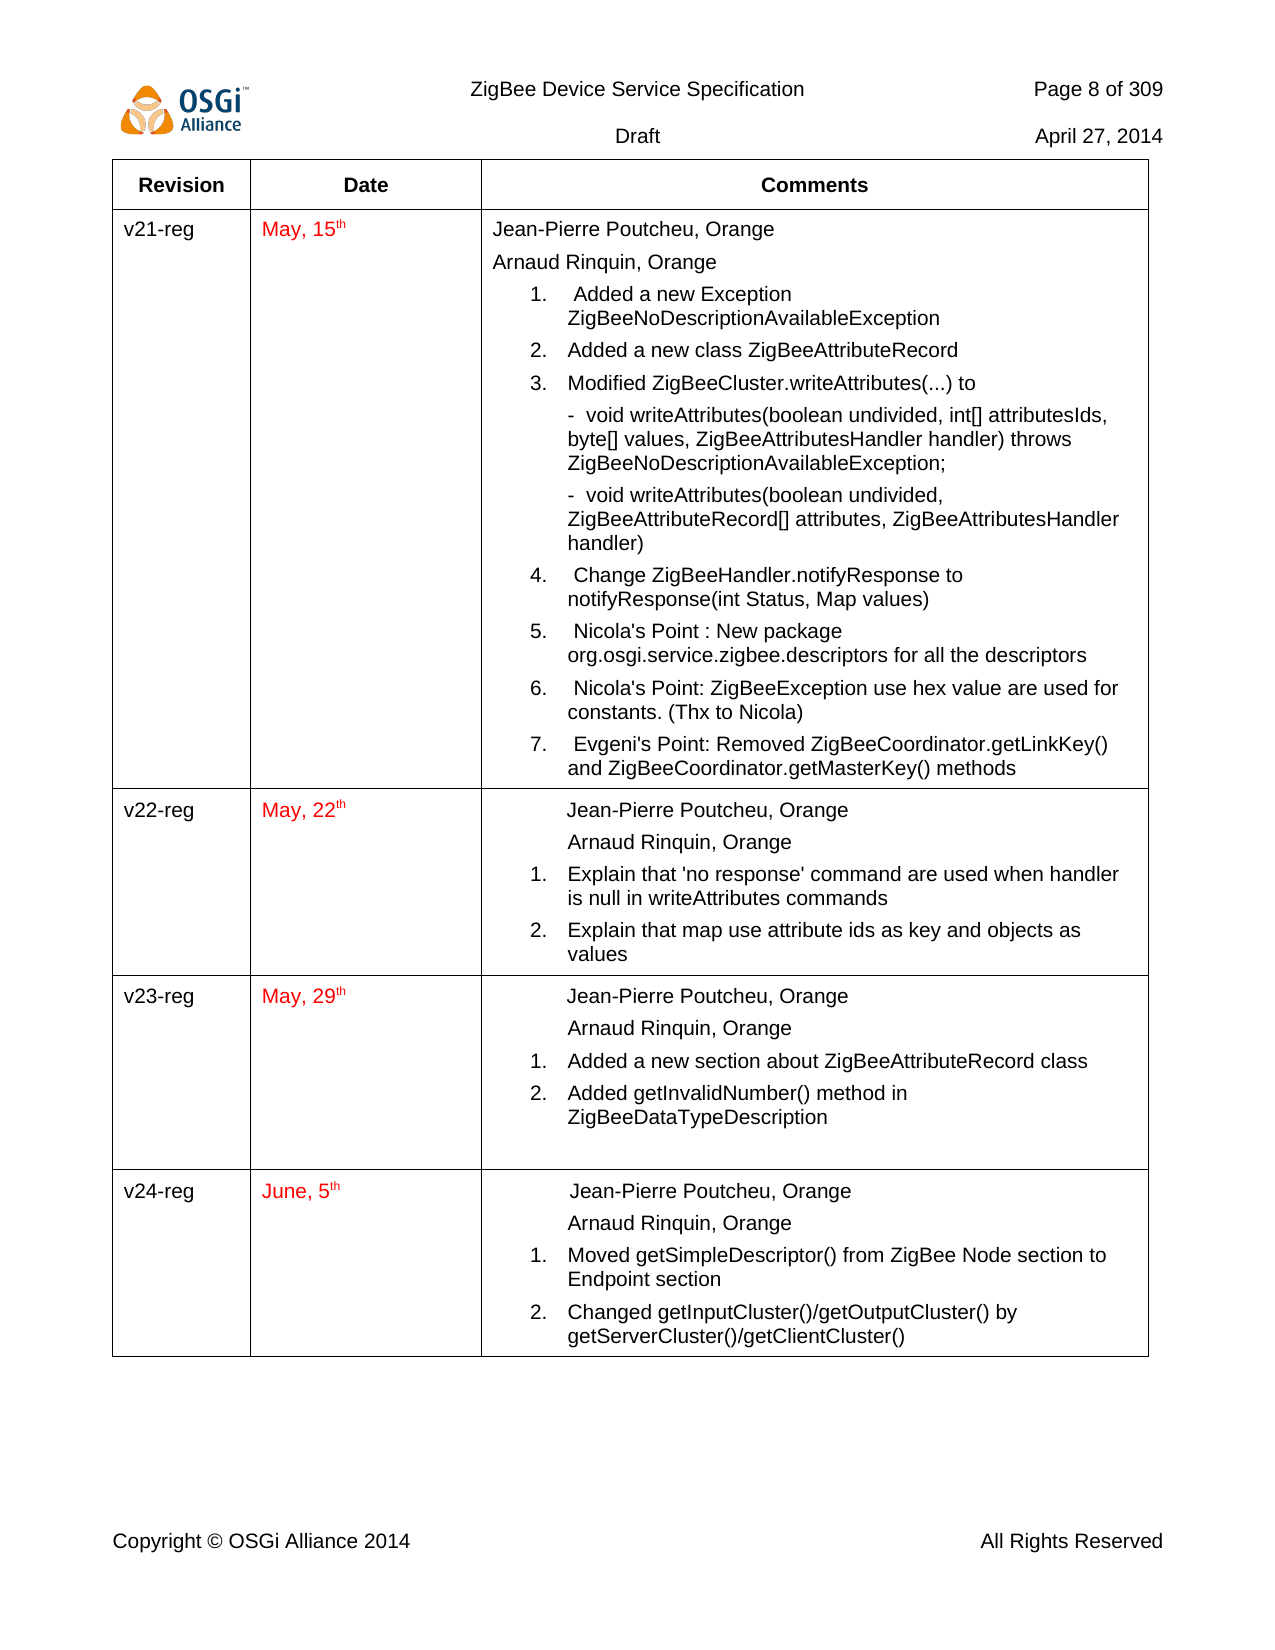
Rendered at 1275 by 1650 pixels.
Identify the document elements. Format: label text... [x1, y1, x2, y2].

table_header Comments [482, 160, 1148, 209]
picture [113, 78, 257, 142]
table_cell June, 5th [251, 1170, 481, 1356]
table_header Date [251, 160, 481, 209]
table_cell Jean-Pierre Poutcheu, Orange Arnaud Rinquin, Orange Moved getSimpleDescriptor() from ZigBee Node section to Endpoint section Changed getInputCluster()/getOutputCluster() by getServerCluster()/getClientCluster() [482, 1170, 1148, 1356]
table_cell May, 15th [251, 210, 481, 788]
table_cell Jean-Pierre Poutcheu, Orange Arnaud Rinquin, Orange Added a new section about ZigBeeAttributeRecord class Added getInvalidNumber() method in ZigBeeDataTypeDescription [482, 976, 1148, 1169]
table_cell v22-reg [113, 789, 250, 974]
table_cell v24-reg [113, 1170, 250, 1356]
table_cell v23-reg [113, 976, 250, 1169]
table_cell May, 29th [251, 976, 481, 1169]
table_cell Jean-Pierre Poutcheu, Orange Arnaud Rinquin, Orange Added a new Exception ZigBeeNoDescriptionAvailableException Added a new class ZigBeeAttributeRecord Modified ZigBeeCluster.writeAttributes(...) to - void writeAttributes(boolean undivided, int[] attributesIds, byte[] values, ZigBeeAttributesHandler handler) throws ZigBeeNoDescriptionAvailableException; - void writeAttributes(boolean undivided, ZigBeeAttributeRecord[] attributes, ZigBeeAttributesHandler handler) Change ZigBeeHandler.notifyResponse to notifyResponse(int Status, Map values) Nicola's Point : New package org.osgi.service.zigbee.descriptors for all the descriptors Nicola's Point: ZigBeeException use hex value are used for constants. (Thx to Nicola) Evgeni's Point: Removed ZigBeeCoordinator.getLinkKey() and ZigBeeCoordinator.getMasterKey() methods [482, 210, 1148, 788]
table_cell May, 22th [251, 789, 481, 974]
table_cell Jean-Pierre Poutcheu, Orange Arnaud Rinquin, Orange Explain that 'no response' command are used when handler is null in writeAttributes commands Explain that map use attribute ids as key and objects as values [482, 789, 1148, 974]
table_cell v21-reg [113, 210, 250, 788]
table_header Revision [113, 160, 250, 209]
